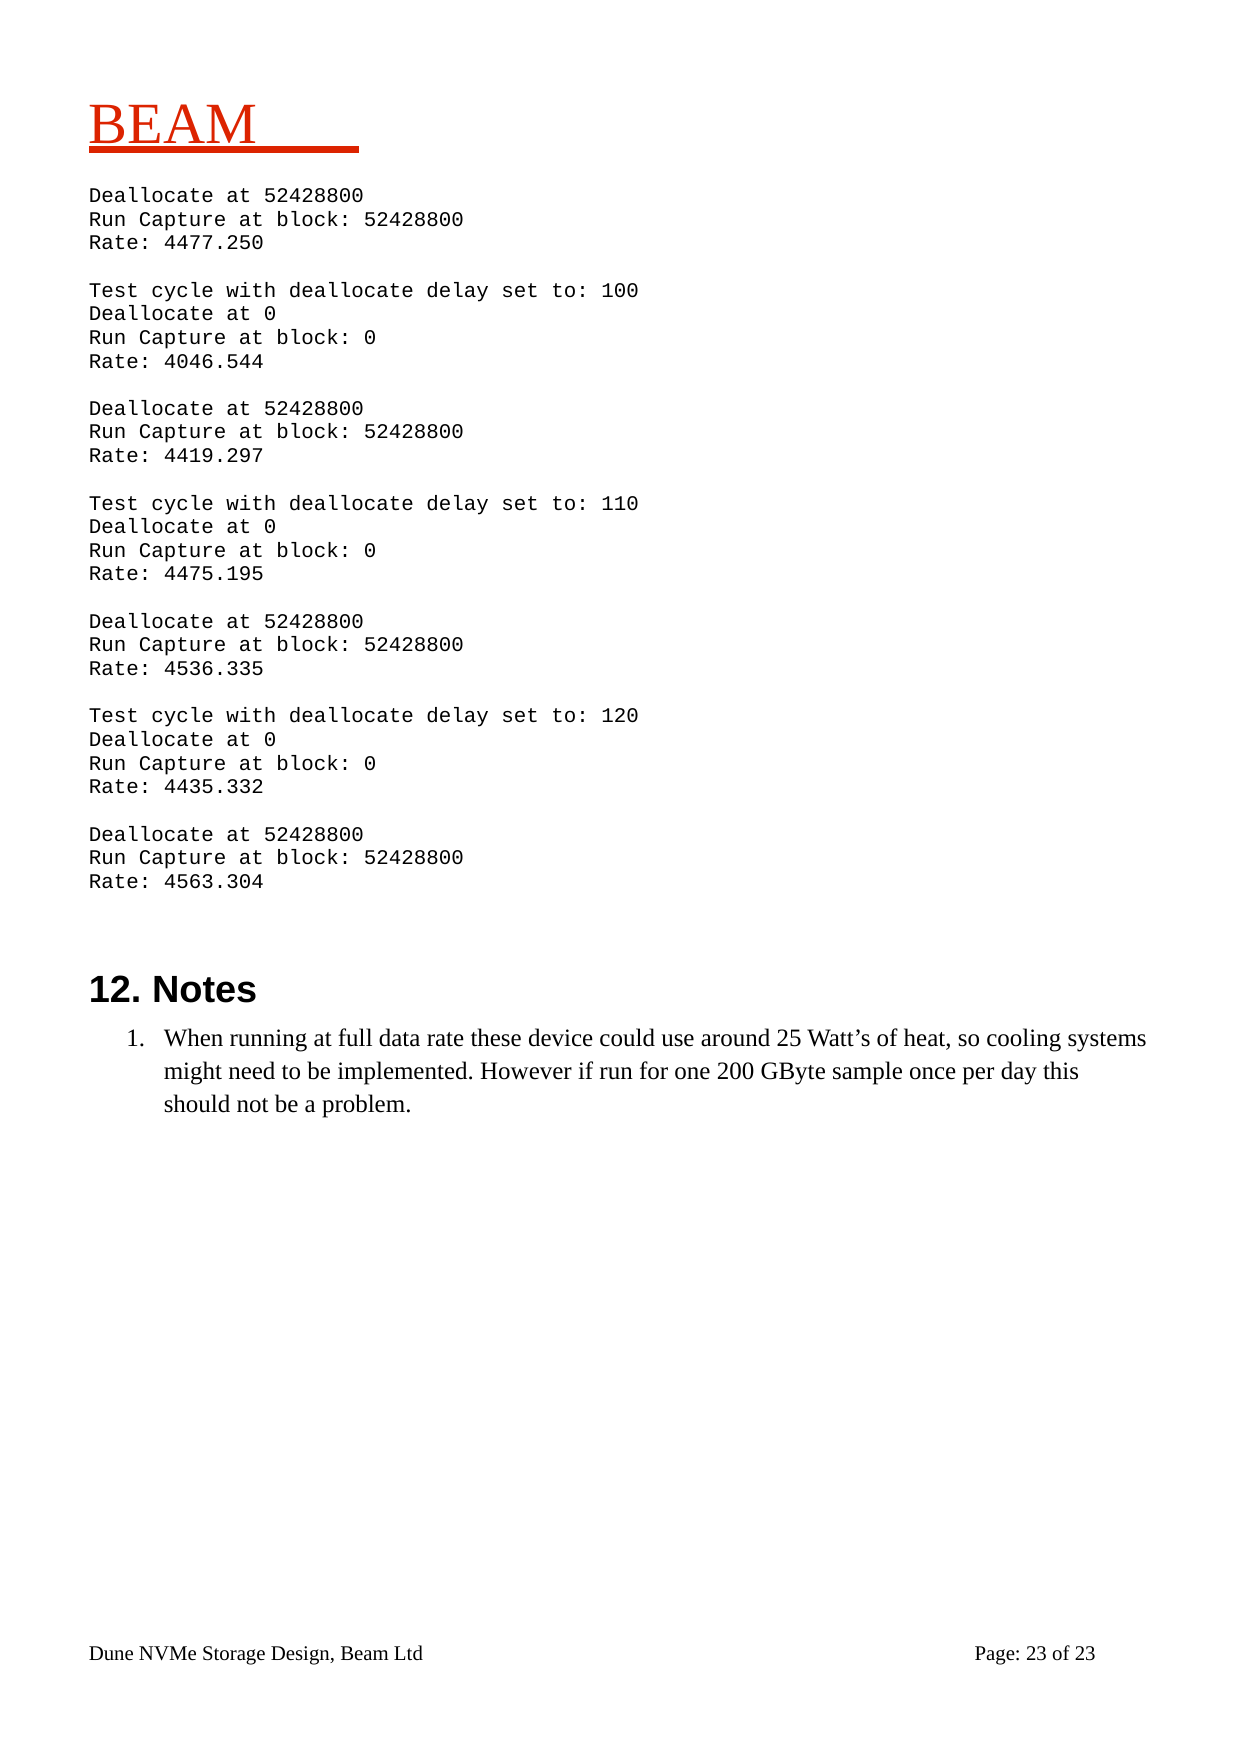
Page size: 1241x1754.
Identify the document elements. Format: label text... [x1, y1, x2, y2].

subtitle Notes [88, 967, 1152, 1010]
list When running at full data rate these device could use around 25 Watt’s of heat, so cooling systems might need to be implemented. However if run for one 200 GByte sample once per day this should not be a problem. [126, 1023, 1152, 1118]
text Deallocate at 52428800 Run Capture at block: 52428800 Rate: 4477.250 Test cycle with deallocate delay set to: 100 Deallocate at 0 Run Capture at block: 0 Rate: 4046.544 Deallocate at 52428800 Run Capture at block: 52428800 Rate: 4419.297 Test cycle with deallocate delay set to: 110 Deallocate at 0 Run Capture at block: 0 Rate: 4475.195 Deallocate at 52428800 Run Capture at block: 52428800 Rate: 4536.335 Test cycle with deallocate delay set to: 120 Deallocate at 0 Run Capture at block: 0 Rate: 4435.332 Deallocate at 52428800 Run Capture at block: 52428800 Rate: 4563.304 [88, 185, 1152, 942]
